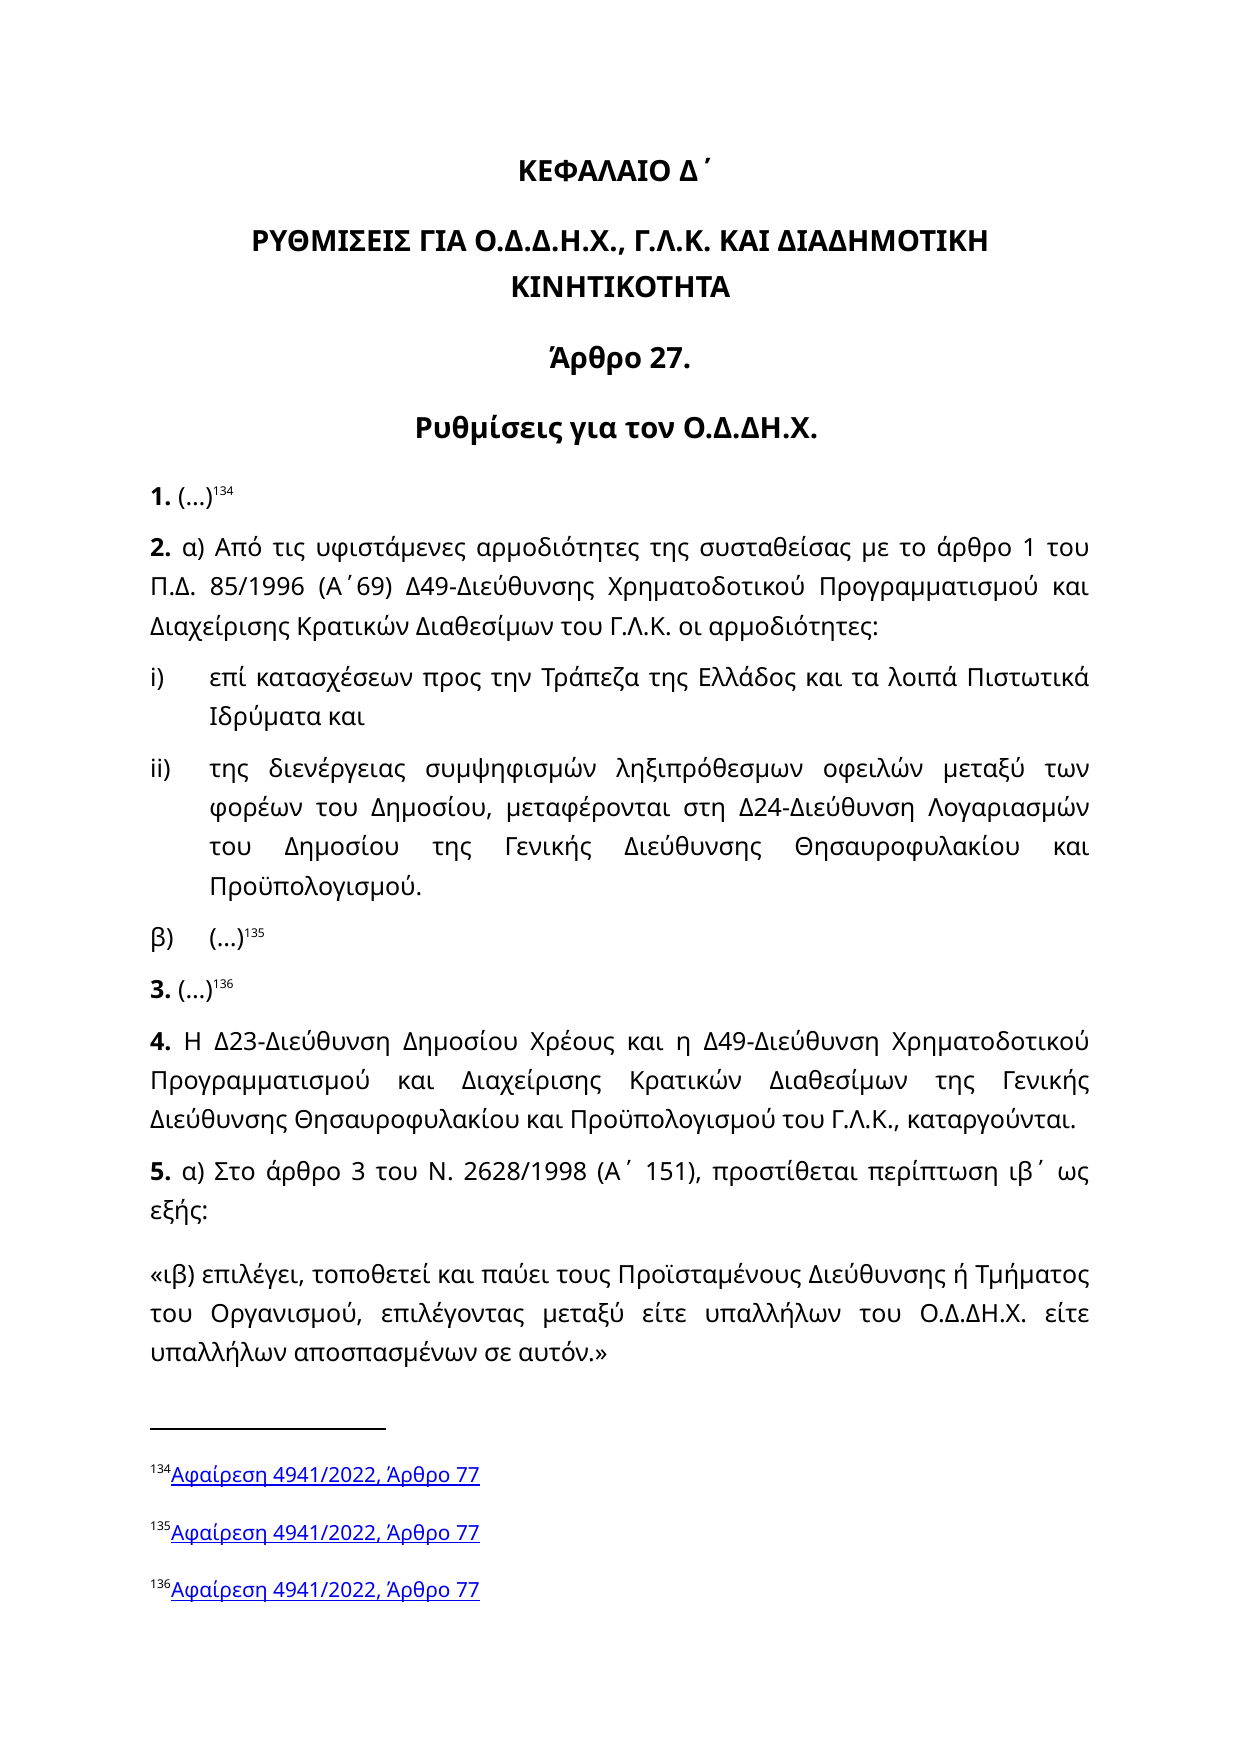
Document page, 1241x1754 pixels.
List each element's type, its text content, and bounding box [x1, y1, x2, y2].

text 2. α) Από τις υφιστάμενες αρμοδιότητες της συσταθείσας με το άρθρο 1 του Π.Δ. 85/1996 (Α΄69) Δ49-Διεύθυνσης Χρηματοδοτικού Προγραμματισμού και Διαχείρισης Κρατικών Διαθεσίμων του Γ.Λ.Κ. οι αρμοδιότητες: [150, 530, 1090, 642]
subtitle ΚΕΦΑΛΑΙΟ Δ΄ [150, 150, 1090, 190]
subtitle Άρθρο 27. [150, 337, 1090, 377]
text Αφαίρεση 4941/2022, Άρθρο 77 [150, 1518, 1090, 1546]
text «ιβ) επιλέγει, τοποθετεί και παύει τους Προϊσταμένους Διεύθυνσης ή Τμήματος του Οργανισμού, επιλέγοντας μεταξύ είτε υπαλλήλων του Ο.Δ.ΔΗ.Χ. είτε υπαλλήλων αποσπασμένων σε αυτόν.» [150, 1256, 1090, 1369]
text Αφαίρεση 4941/2022, Άρθρο 77 [150, 1576, 1090, 1604]
text 5. α) Στο άρθρο 3 του Ν. 2628/1998 (Α΄ 151), προστίθεται περίπτωση ιβ΄ ως εξής: [150, 1153, 1090, 1226]
text 4. Η Δ23-Διεύθυνση Δημοσίου Χρέους και η Δ49-Διεύθυνση Χρηματοδοτικού Προγραμματισμού και Διαχείρισης Κρατικών Διαθεσίμων της Γενικής Διεύθυνσης Θησαυροφυλακίου και Προϋπολογισμού του Γ.Λ.Κ., καταργούνται. [150, 1023, 1090, 1136]
text 1. (…) [150, 478, 1090, 512]
text Αφαίρεση 4941/2022, Άρθρο 77 [150, 1460, 1090, 1489]
subtitle ΡΥΘΜΙΣΕΙΣ ΓΙΑ Ο.Δ.Δ.Η.Χ., Γ.Λ.Κ. ΚΑΙ ΔΙΑΔΗΜΟΤΙΚΗ ΚΙΝΗΤΙΚΟΤΗΤΑ [150, 221, 1090, 306]
list i) επί κατασχέσεων προς την Τράπεζα της Ελλάδος και τα λοιπά Πιστωτικά Ιδρύματα και [150, 660, 1090, 733]
list ii) της διενέργειας συμψηφισμών ληξιπρόθεσμων οφειλών μεταξύ των φορέων του Δημοσίου, μεταφέρονται στη Δ24-Διεύθυνση Λογαριασμών του Δημοσίου της Γενικής Διεύθυνσης Θησαυροφυλακίου και Προϋπολογισμού. [150, 751, 1090, 902]
text 3. (…) [150, 971, 1090, 1006]
list β) (…) [150, 920, 1090, 954]
subtitle Ρυθμίσεις για τον Ο.Δ.ΔΗ.Χ. [150, 407, 1090, 447]
